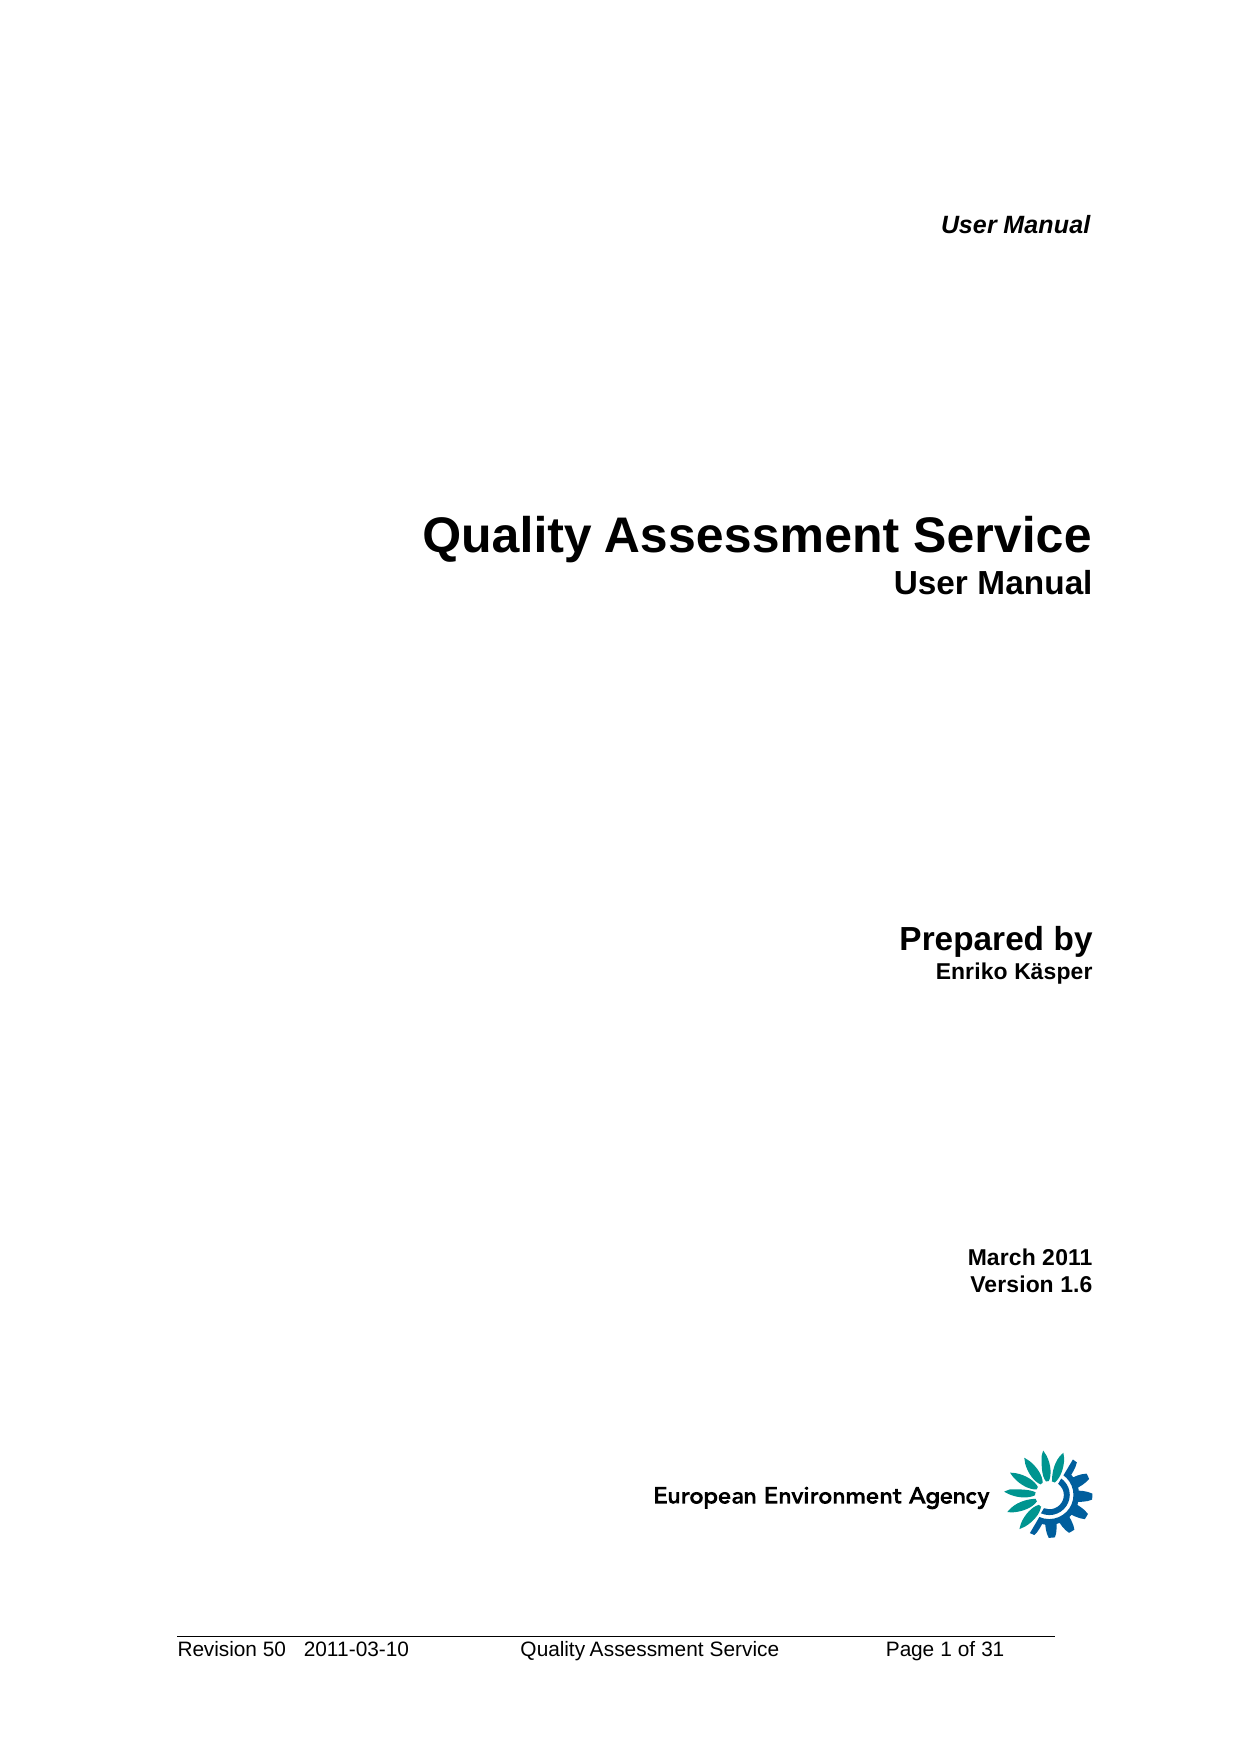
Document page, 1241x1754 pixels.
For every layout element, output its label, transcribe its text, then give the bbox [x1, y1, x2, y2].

title Quality Assessment Service [177, 506, 1092, 563]
title Enriko Käsper [177, 957, 1092, 984]
text User Manual [177, 210, 1092, 239]
title March 2011 [177, 1244, 1092, 1271]
title Version 1.6 [177, 1271, 1092, 1298]
title User Manual [177, 563, 1092, 602]
title Prepared by [177, 919, 1092, 957]
